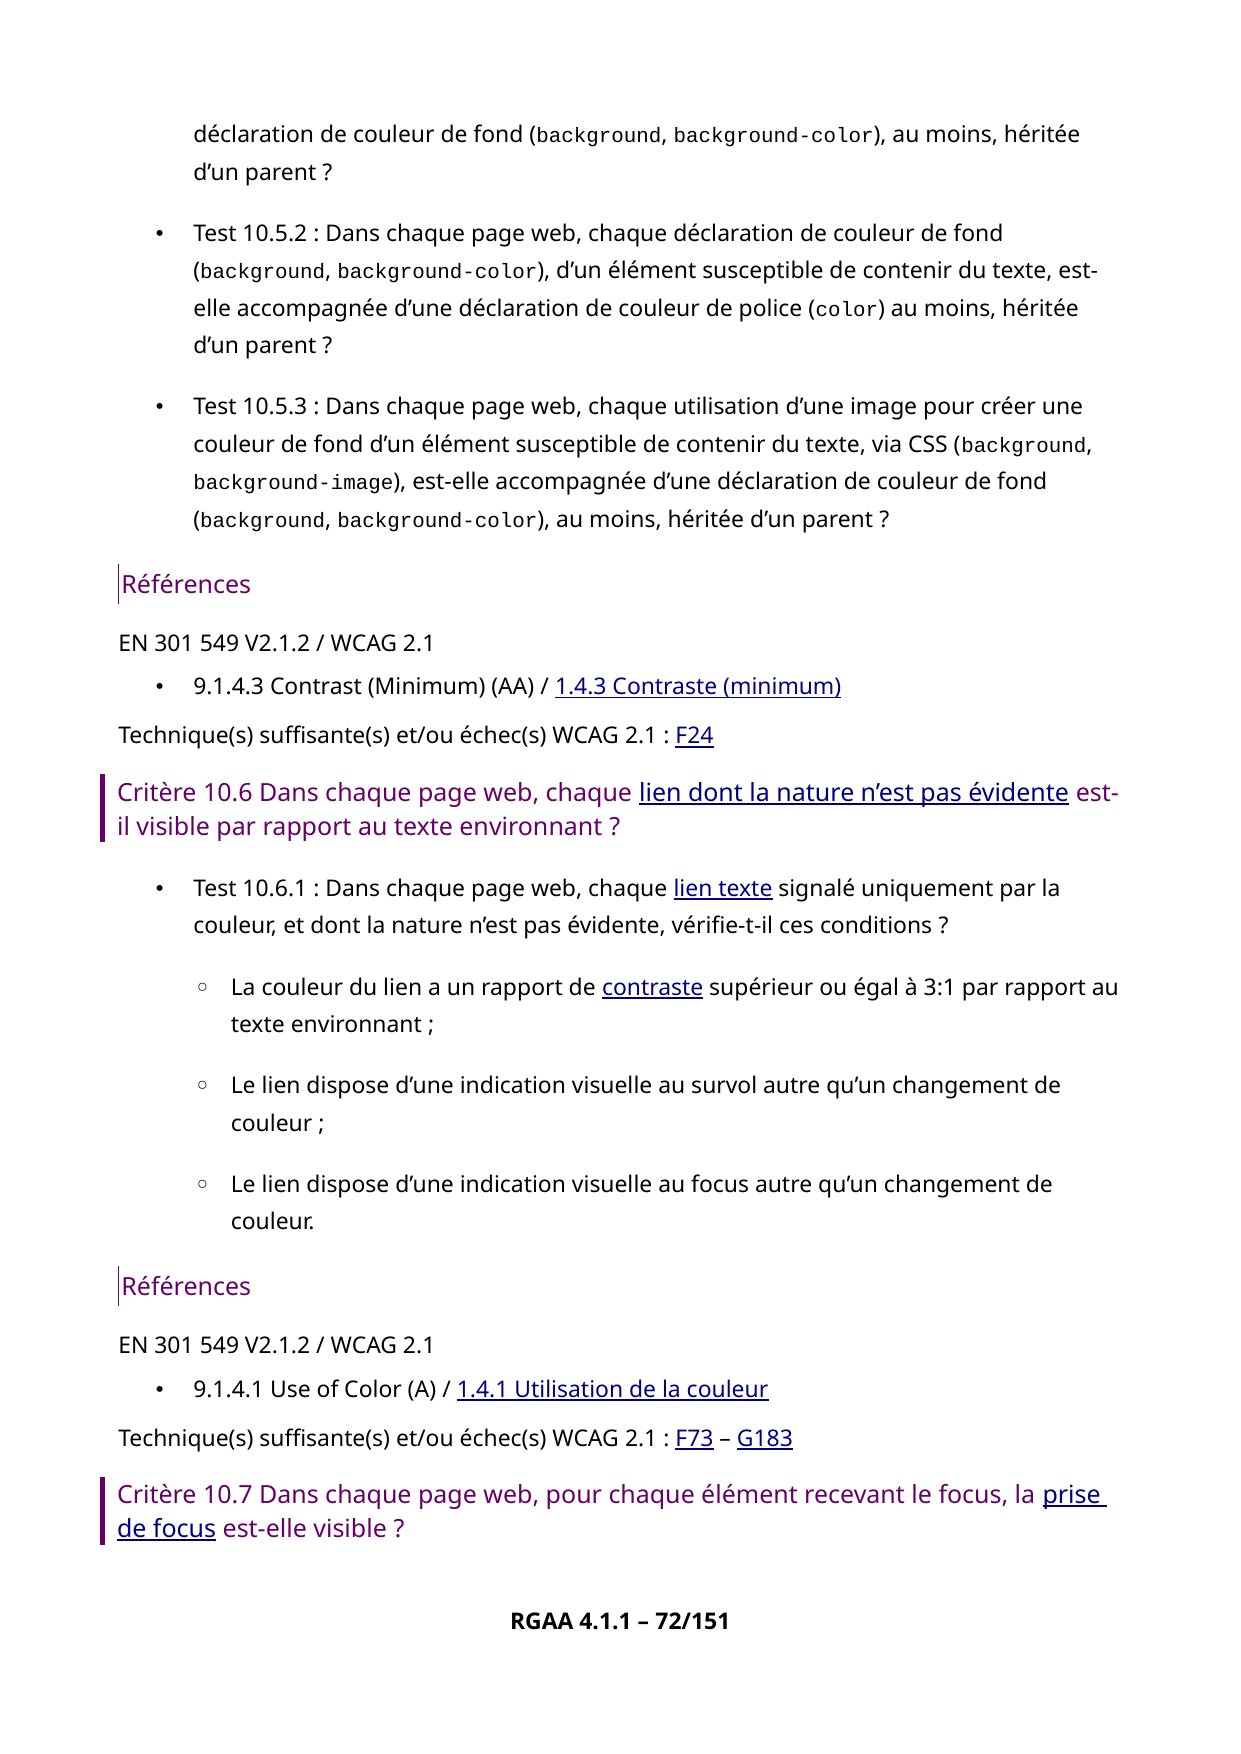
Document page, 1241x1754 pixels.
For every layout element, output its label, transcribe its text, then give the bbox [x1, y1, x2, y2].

subtitle Références [119, 1266, 1122, 1306]
subtitle Critère 10.7 Dans chaque page web, pour chaque élément recevant le focus, la prise de focus est-elle visible ? [105, 1477, 1122, 1545]
list La couleur du lien a un rapport de contraste supérieur ou égal à 3:1 par rapport au texte environnant ; [193, 970, 1122, 1039]
text EN 301 549 V2.1.2 / WCAG 2.1 [118, 1329, 1122, 1361]
list déclaration de couleur de fond (background, background-color), au moins, héritée d’un parent ? [156, 118, 1122, 187]
subtitle Critère 10.6 Dans chaque page web, chaque lien dont la nature n’est pas évidente est-il visible par rapport au texte environnant ? [105, 774, 1122, 842]
subtitle Références [119, 564, 1122, 604]
text EN 301 549 V2.1.2 / WCAG 2.1 [118, 627, 1122, 658]
text Technique(s) suffisante(s) et/ou échec(s) WCAG 2.1 : F73 – G183 [118, 1422, 1122, 1453]
list Le lien dispose d’une indication visuelle au survol autre qu’un changement de couleur ; [193, 1069, 1122, 1138]
list 9.1.4.3 Contrast (Minimum) (AA) / 1.4.3 Contraste (minimum) [156, 670, 1122, 701]
list Le lien dispose d’une indication visuelle au focus autre qu’un changement de couleur. [193, 1167, 1122, 1236]
list Test 10.6.1 : Dans chaque page web, chaque lien texte signalé uniquement par la couleur, et dont la nature n’est pas évidente, vérifie-t-il ces conditions ? [156, 872, 1122, 941]
list 9.1.4.1 Use of Color (A) / 1.4.1 Utilisation de la couleur [156, 1372, 1122, 1404]
text Technique(s) suffisante(s) et/ou échec(s) WCAG 2.1 : F24 [118, 719, 1122, 751]
list Test 10.5.3 : Dans chaque page web, chaque utilisation d’une image pour créer une couleur de fond d’un élément susceptible de contenir du texte, via CSS (background, background-image), est-elle accompagnée d’une déclaration de couleur de fond (background, background-color), au moins, héritée d’un parent ? [156, 390, 1122, 534]
list Test 10.5.2 : Dans chaque page web, chaque déclaration de couleur de fond (background, background-color), d’un élément susceptible de contenir du texte, est-elle accompagnée d’une déclaration de couleur de police (color) au moins, héritée d’un parent ? [156, 217, 1122, 360]
